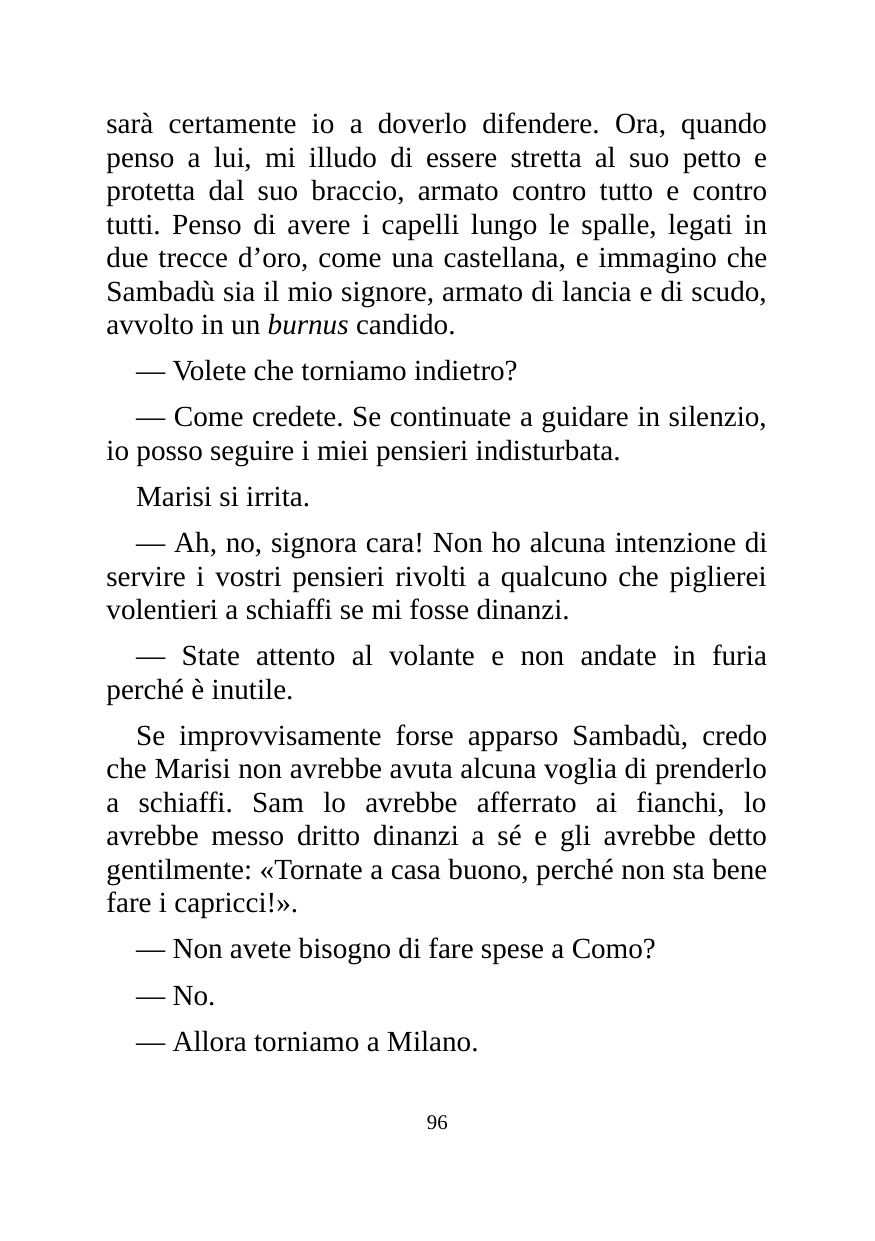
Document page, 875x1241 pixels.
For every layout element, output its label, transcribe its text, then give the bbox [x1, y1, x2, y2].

text sarà certamente io a doverlo difendere. Ora, quando penso a lui, mi illudo di essere stretta al suo petto e protetta dal suo braccio, armato contro tutto e contro tutti. Penso di avere i capelli lungo le spalle, legati in due trecce d’oro, come una castellana, e immagino che Sambadù sia il mio signore, armato di lancia e di scudo, avvolto in un burnus candido. [106, 106, 768, 341]
text — Volete che torniamo indietro? [106, 353, 768, 387]
text Marisi si irrita. [106, 479, 768, 513]
text — Allora torniamo a Milano. [106, 1024, 768, 1057]
text — Non avete bisogno di fare spese a Como? [106, 932, 768, 965]
text Se improvvisamente forse apparso Sambadù, credo che Marisi non avrebbe avuta alcuna voglia di prenderlo a schiaffi. Sam lo avrebbe afferrato ai fianchi, lo avrebbe messo dritto dinanzi a sé e gli avrebbe detto gentilmente: «Tornate a casa buono, perché non sta bene fare i capricci!». [106, 718, 768, 919]
text — State attento al volante e non andate in furia perché è inutile. [106, 638, 768, 705]
text — Ah, no, signora cara! Non ho alcuna intenzione di servire i vostri pensieri rivolti a qualcuno che piglierei volentieri a schiaffi se mi fosse dinanzi. [106, 525, 768, 626]
text — No. [106, 978, 768, 1011]
text — Come credete. Se continuate a guidare in silenzio, io posso seguire i miei pensieri indisturbata. [106, 399, 768, 467]
